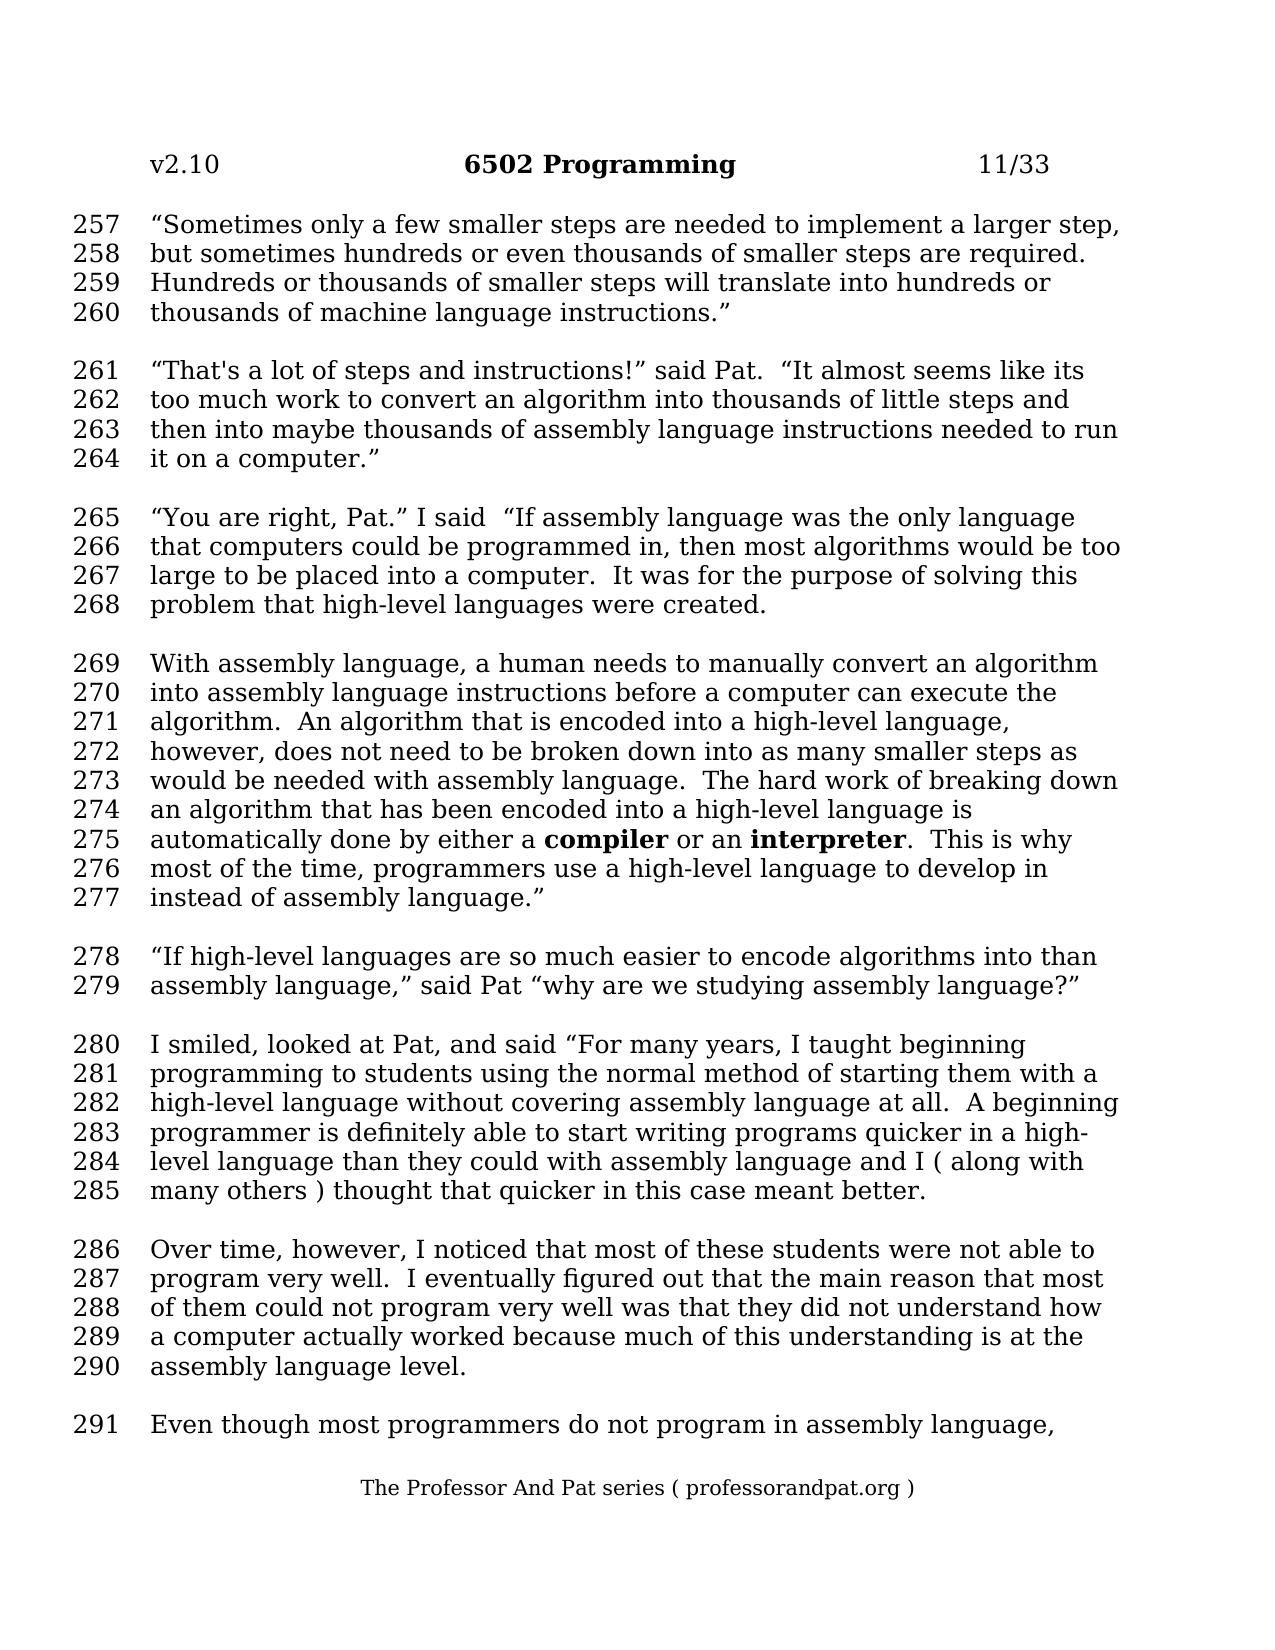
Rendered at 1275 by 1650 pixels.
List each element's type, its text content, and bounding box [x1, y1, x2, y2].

text Even though most programmers do not program in assembly language, [150, 1410, 1125, 1440]
text “Sometimes only a few smaller steps are needed to implement a larger step, but sometimes hundreds or even thousands of smaller steps are required. Hundreds or thousands of smaller steps will translate into hundreds or thousands of machine language instructions.” [150, 210, 1125, 327]
text “That's a lot of steps and instructions!” said Pat. “It almost seems like its too much work to convert an algorithm into thousands of little steps and then into maybe thousands of assembly language instructions needed to run it on a computer.” [150, 356, 1125, 473]
text With assembly language, a human needs to manually convert an algorithm into assembly language instructions before a computer can execute the algorithm. An algorithm that is encoded into a high-level language, however, does not need to be broken down into as many smaller steps as would be needed with assembly language. The hard work of breaking down an algorithm that has been encoded into a high-level language is automatically done by either a compiler or an interpreter. This is why most of the time, programmers use a high-level language to develop in instead of assembly language.” [150, 649, 1125, 913]
text Over time, however, I noticed that most of these students were not able to program very well. I eventually figured out that the main reason that most of them could not program very well was that they did not understand how a computer actually worked because much of this understanding is at the assembly language level. [150, 1235, 1125, 1381]
text “You are right, Pat.” I said “If assembly language was the only language that computers could be programmed in, then most algorithms would be too large to be placed into a computer. It was for the purpose of solving this problem that high-level languages were created. [150, 503, 1125, 620]
text “If high-level languages are so much easier to encode algorithms into than assembly language,” said Pat “why are we studying assembly language?” [150, 942, 1125, 1001]
text I smiled, looked at Pat, and said “For many years, I taught beginning programming to students using the normal method of starting them with a high-level language without covering assembly language at all. A beginning programmer is definitely able to start writing programs quicker in a high-level language than they could with assembly language and I ( along with many others ) thought that quicker in this case meant better. [150, 1030, 1125, 1206]
